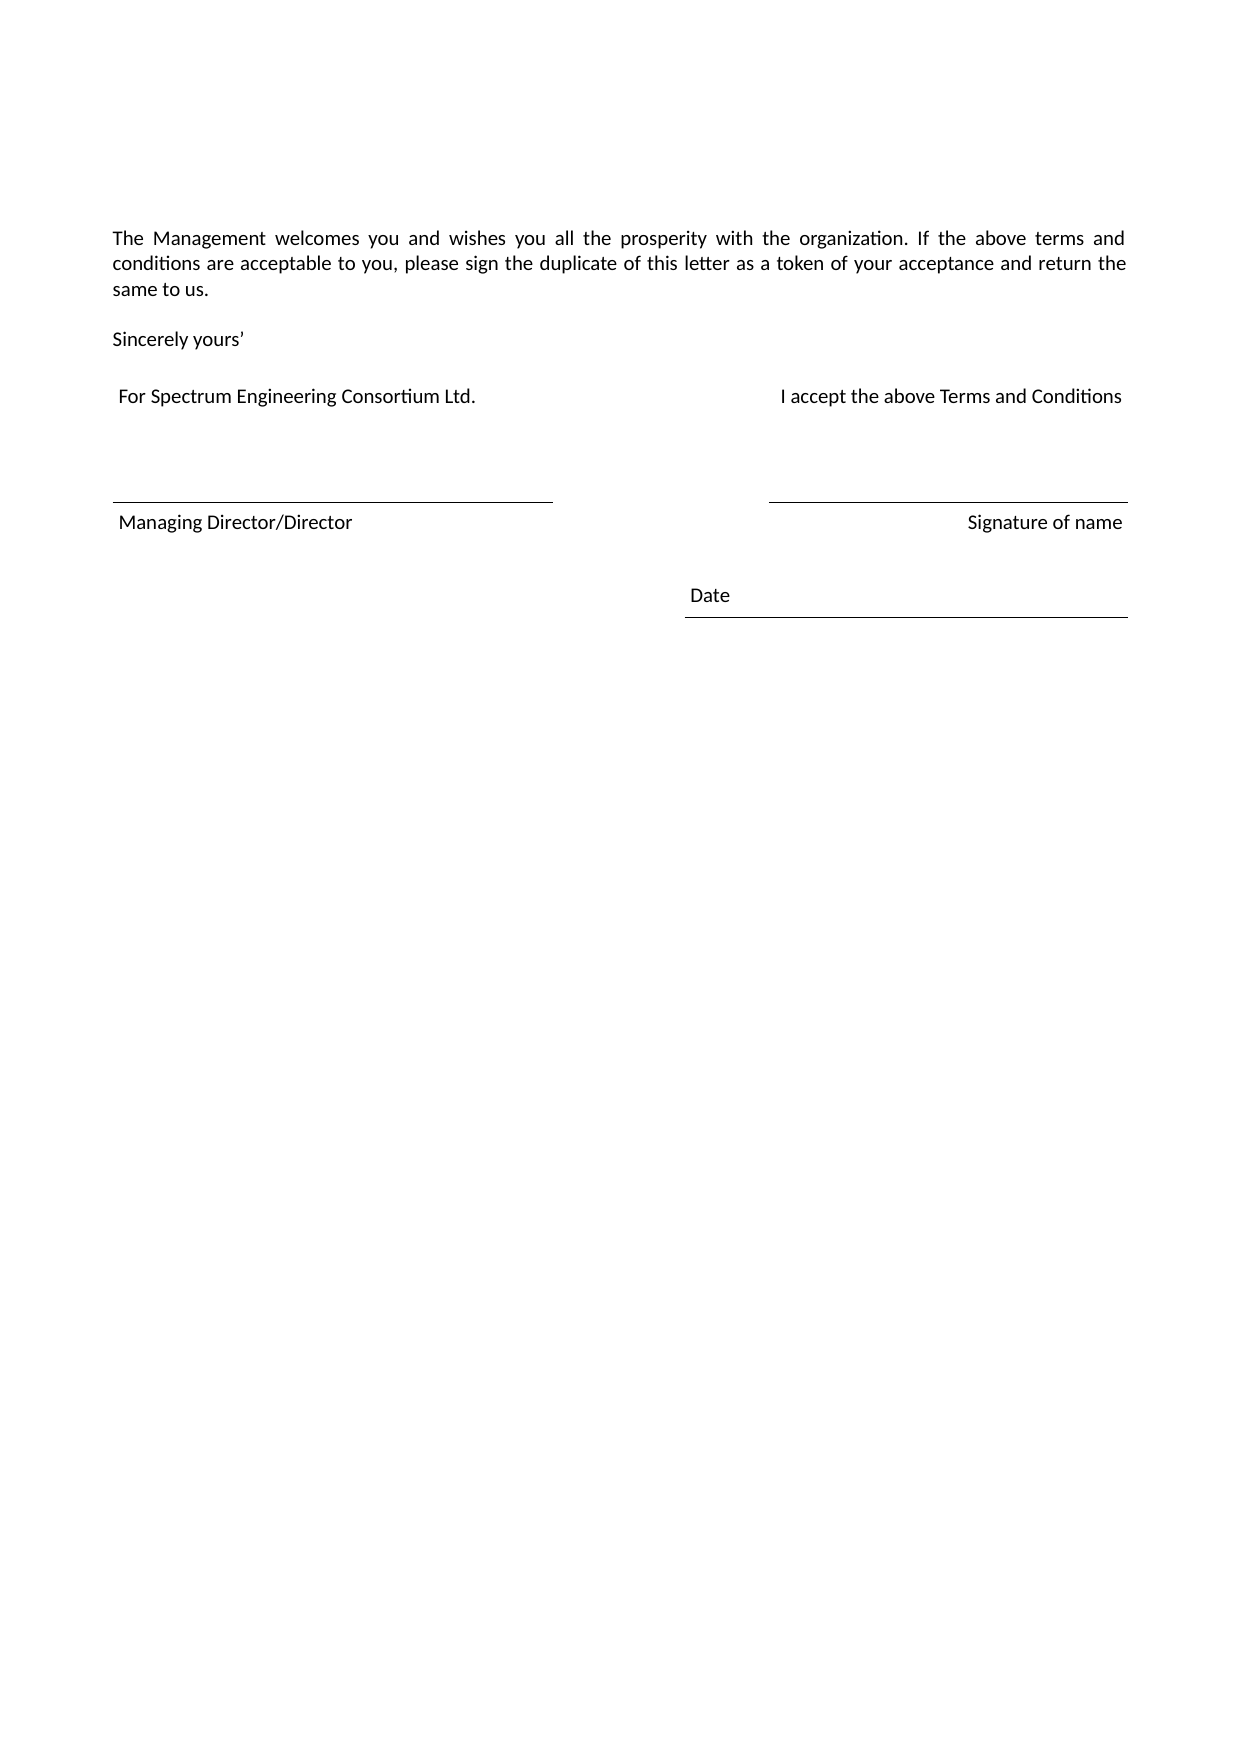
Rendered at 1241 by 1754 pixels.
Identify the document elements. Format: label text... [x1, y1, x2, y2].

table_cell Date [685, 577, 769, 617]
text Sincerely yours’ [112, 327, 1128, 352]
table_cell [769, 414, 1128, 502]
text The Management welcomes you and wishes you all the prosperity with the organization. If the above terms and conditions are acceptable to you, please sign the duplicate of this letter as a token of your acceptance and return the same to us. [112, 225, 1128, 301]
table_cell [685, 540, 1128, 577]
table_cell [113, 414, 553, 502]
table_cell [769, 577, 1128, 617]
table_header For Spectrum Engineering Consortium Ltd. [113, 378, 684, 414]
table_cell Managing Director/Director [113, 502, 684, 617]
table_cell [685, 414, 769, 502]
table_header I accept the above Terms and Conditions [685, 378, 1128, 414]
table_cell [553, 414, 684, 502]
table_cell Signature of name [685, 502, 1128, 540]
